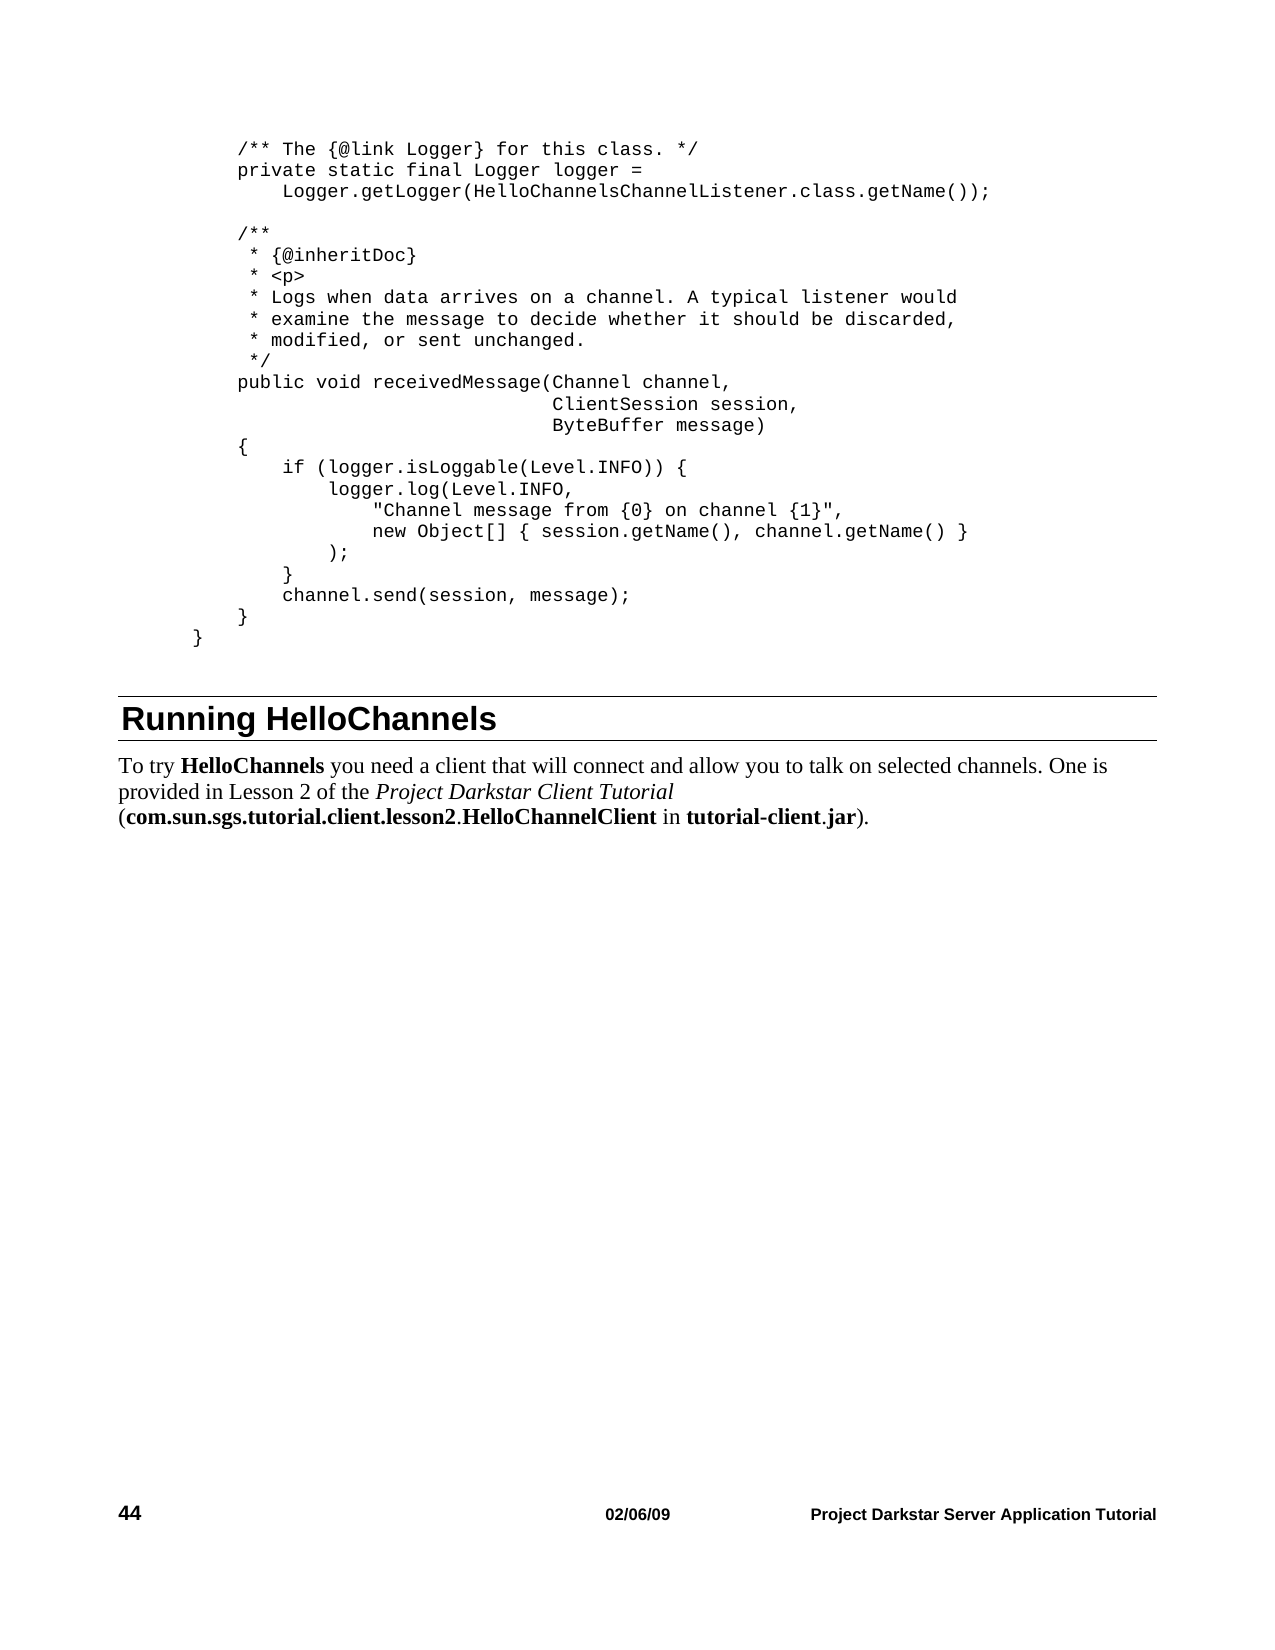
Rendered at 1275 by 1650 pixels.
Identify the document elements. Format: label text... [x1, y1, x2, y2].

text } [192, 564, 1098, 586]
text /** [192, 224, 1098, 246]
text { [192, 437, 1098, 458]
text * Logs when data arrives on a channel. A typical listener would [192, 288, 1098, 309]
text new Object[] { session.getName(), channel.getName() } [192, 522, 1098, 543]
text if (logger.isLoggable(Level.INFO)) { [192, 458, 1098, 479]
text } [192, 628, 1098, 671]
text * <p> [192, 267, 1098, 288]
subtitle Running HelloChannels [118, 697, 1157, 740]
text logger.log(Level.INFO, [192, 479, 1098, 501]
text public void receivedMessage(Channel channel, [192, 373, 1098, 394]
text ClientSession session, [192, 394, 1098, 416]
text * examine the message to decide whether it should be discarded, [192, 309, 1098, 331]
text Logger.getLogger(HelloChannelsChannelListener.class.getName()); [192, 182, 1098, 203]
text ByteBuffer message) [192, 416, 1098, 437]
text } [192, 607, 1098, 628]
text channel.send(session, message); [192, 586, 1098, 607]
text * {@inheritDoc} [192, 246, 1098, 267]
text private static final Logger logger = [192, 161, 1098, 182]
text "Channel message from {0} on channel {1}", [192, 501, 1098, 522]
text To try HelloChannels you need a client that will connect and allow you to talk on selected channels. One is provided in Lesson 2 of the Project Darkstar Client Tutorial (com.sun.sgs.tutorial.client.lesson2.HelloChannelClient in tutorial-client.jar). [118, 753, 1157, 830]
text ); [192, 543, 1098, 564]
text */ [192, 352, 1098, 373]
text /** The {@link Logger} for this class. */ [192, 139, 1098, 161]
text * modified, or sent unchanged. [192, 331, 1098, 352]
